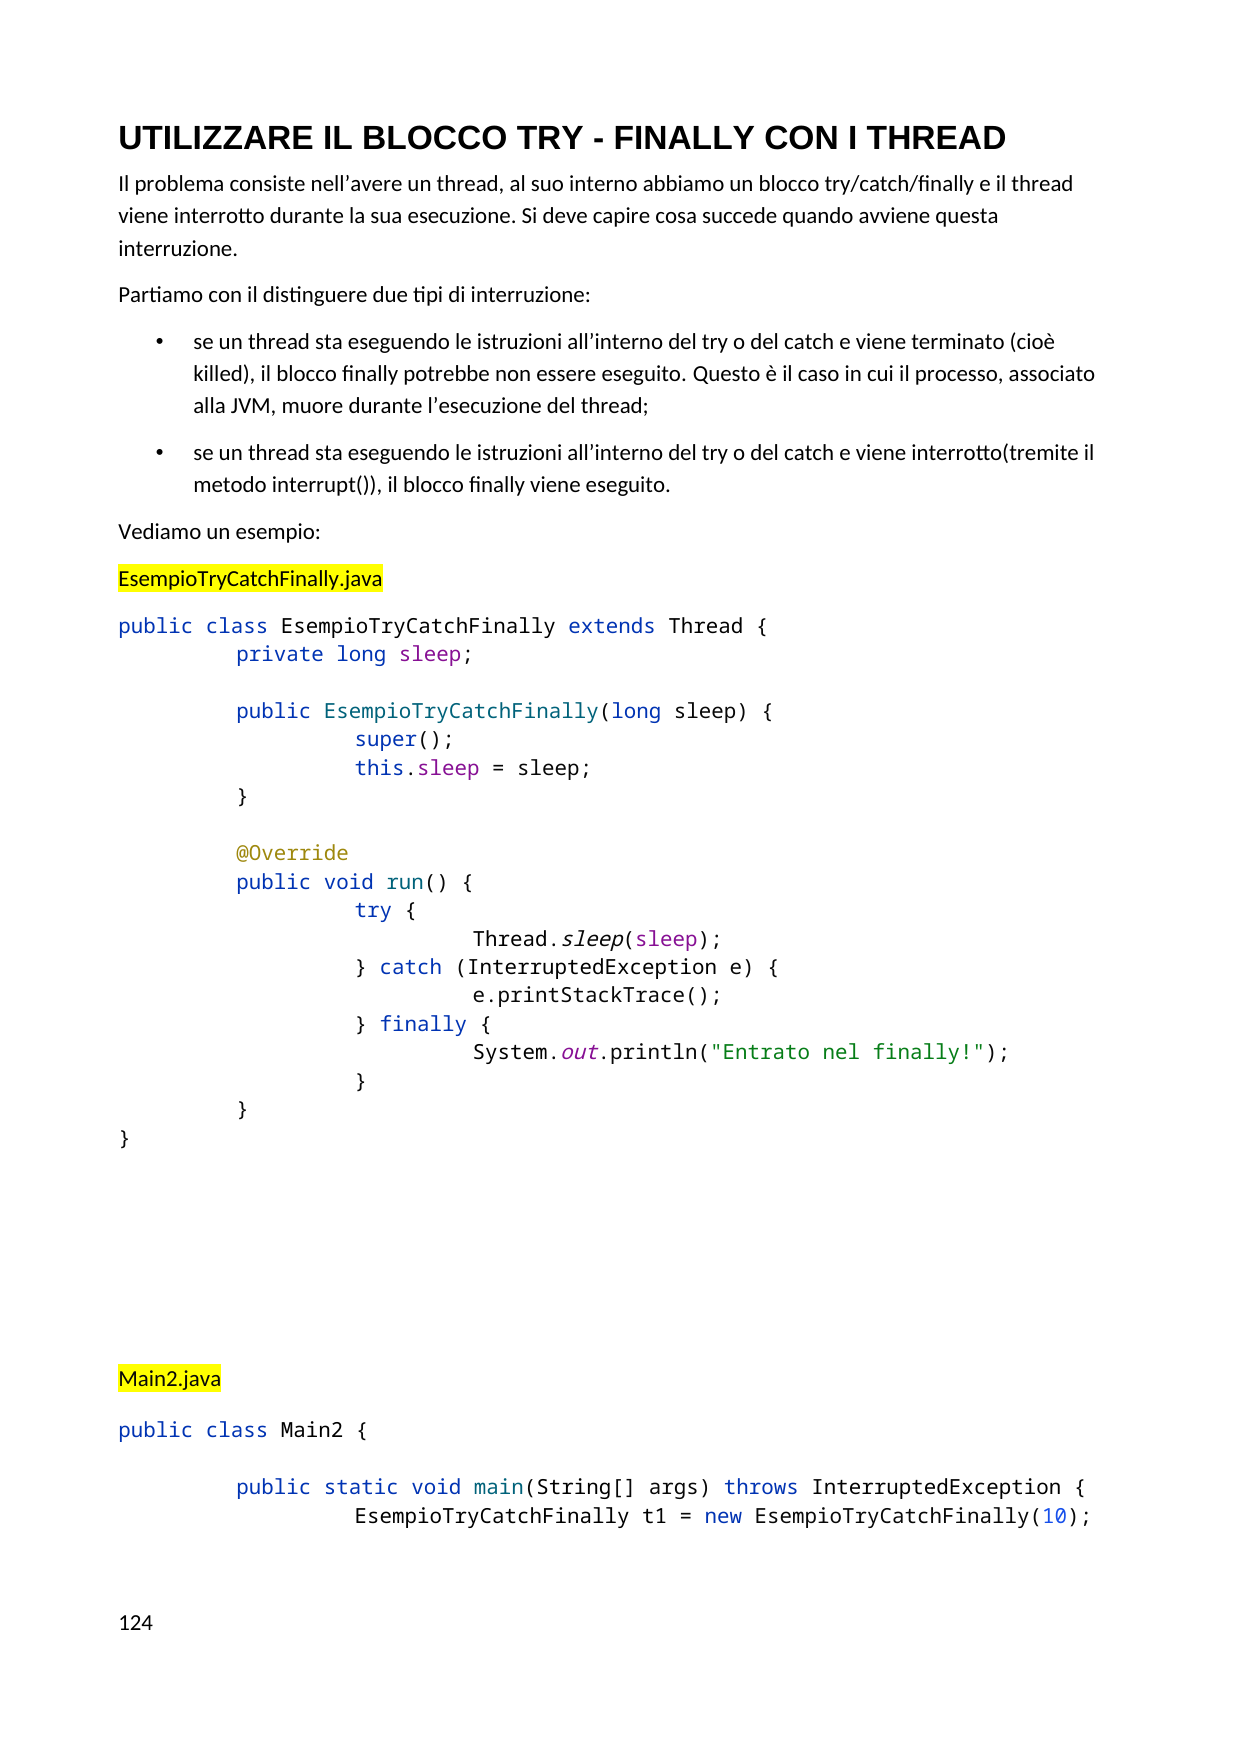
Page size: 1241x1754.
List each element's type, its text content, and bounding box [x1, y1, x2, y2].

text EsempioTryCatchFinally.java [118, 564, 1122, 592]
text Vediamo un esempio: [118, 517, 1122, 545]
text Il problema consiste nell’avere un thread, al suo interno abbiamo un blocco try/catch/finally e il thread viene interrotto durante la sua esecuzione. Si deve capire cosa succede quando avviene questa interruzione. [118, 169, 1122, 262]
text public class Main2 { public static void main(String[] args) throws InterruptedException { EsempioTryCatchFinally t1 = new EsempioTryCatchFinally(10); [118, 1416, 1122, 1558]
subtitle UTILIZZARE IL BLOCCO TRY - FINALLY CON I THREAD [118, 118, 1122, 157]
text public class EsempioTryCatchFinally extends Thread { private long sleep; public EsempioTryCatchFinally(long sleep) { super(); this.sleep = sleep; } @Override public void run() { try { Thread.sleep(sleep); } catch (InterruptedException e) { e.printStackTrace(); } finally { System.out.println("Entrato nel finally!"); } } } [118, 611, 1122, 1151]
list se un thread sta eseguendo le istruzioni all’interno del try o del catch e viene interrotto(tremite il metodo interrupt()), il blocco finally viene eseguito. [156, 438, 1122, 498]
list se un thread sta eseguendo le istruzioni all’interno del try o del catch e viene terminato (cioè killed), il blocco finally potrebbe non essere eseguito. Questo è il caso in cui il processo, associato alla JVM, muore durante l’esecuzione del thread; [156, 327, 1122, 419]
text Partiamo con il distinguere due tipi di interruzione: [118, 280, 1122, 308]
text Main2.java [118, 1364, 1122, 1392]
